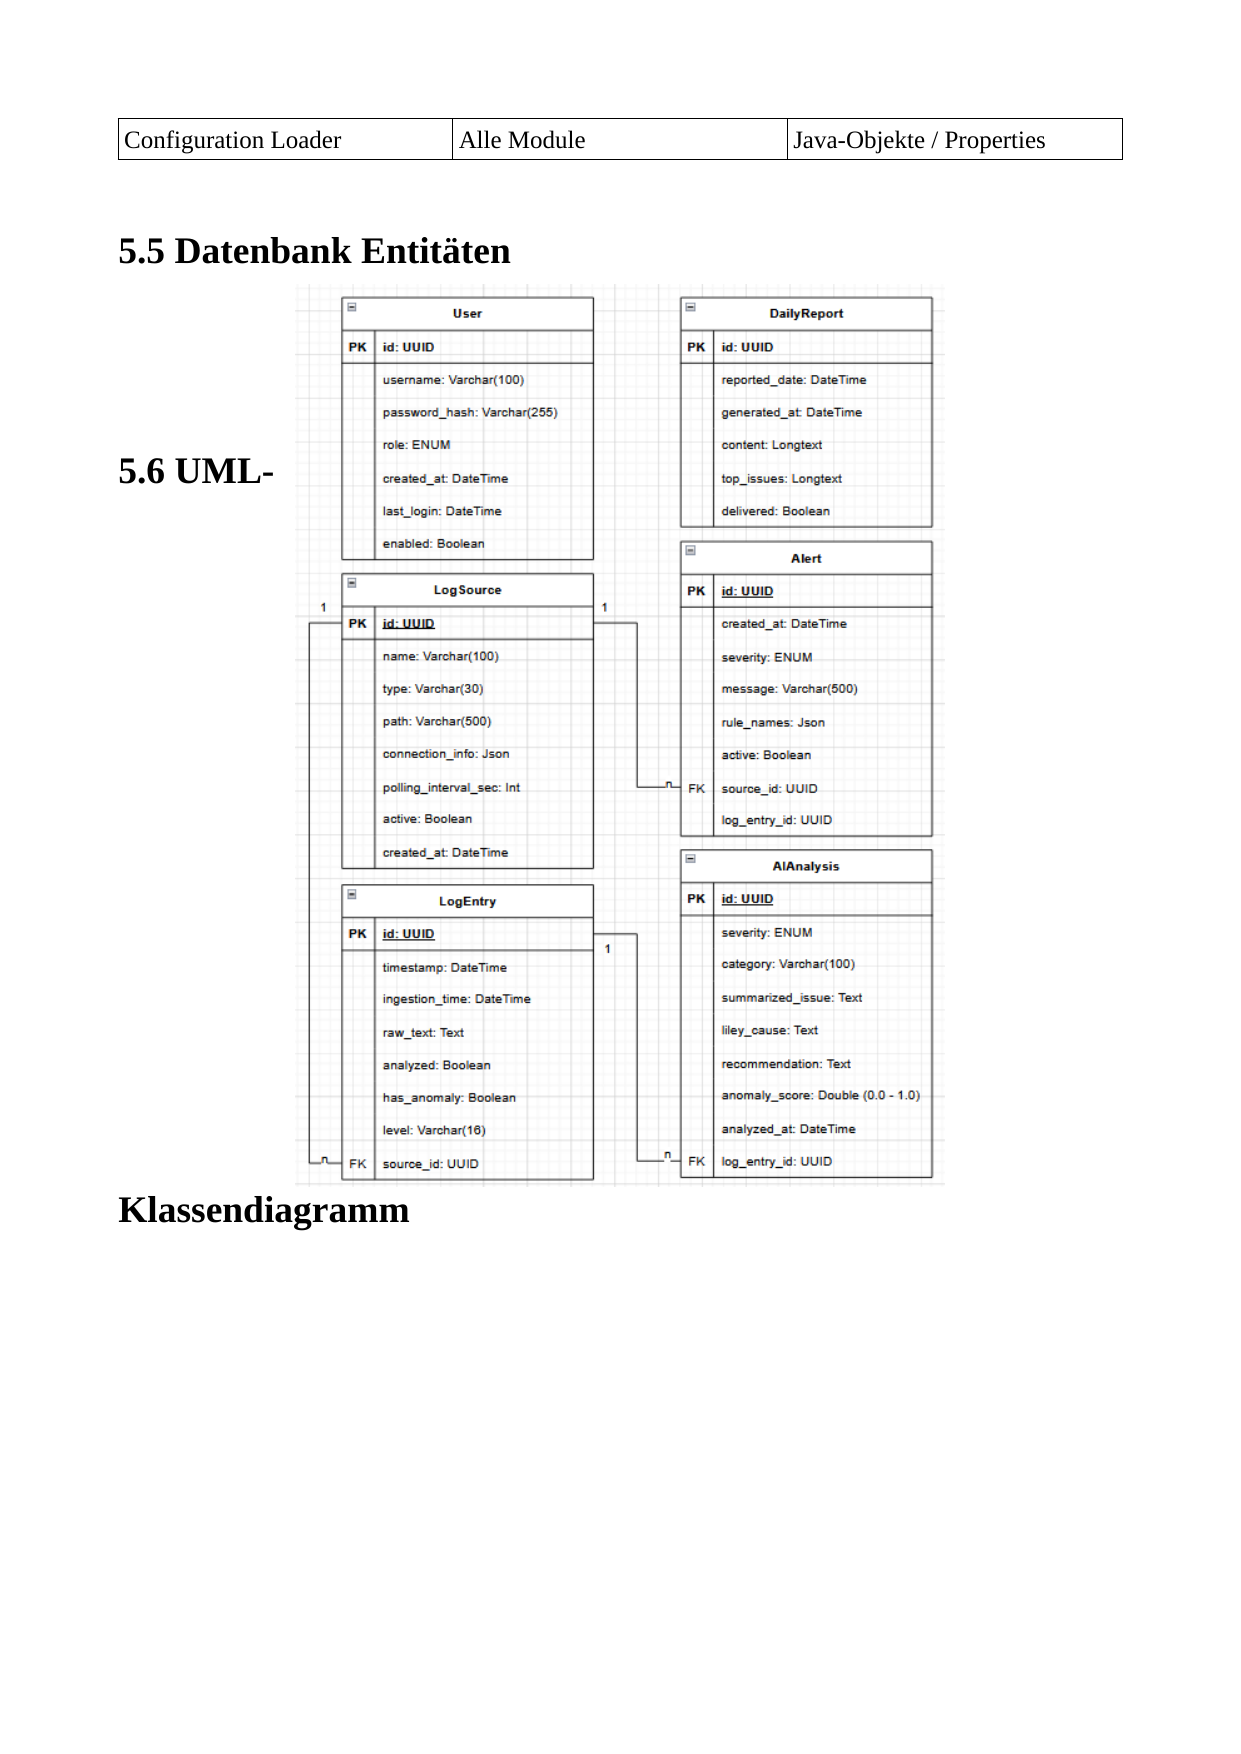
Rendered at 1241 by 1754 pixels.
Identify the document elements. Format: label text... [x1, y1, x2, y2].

table_cell Alle Module [453, 119, 787, 159]
picture [295, 284, 945, 1187]
subtitle 5.6 UML-Klassendiagramm [118, 1187, 1122, 1230]
subtitle 5.5 Datenbank Entitäten [118, 229, 1122, 272]
table_cell Configuration Loader [119, 119, 452, 159]
table_cell Java-Objekte / Properties [788, 119, 1122, 159]
